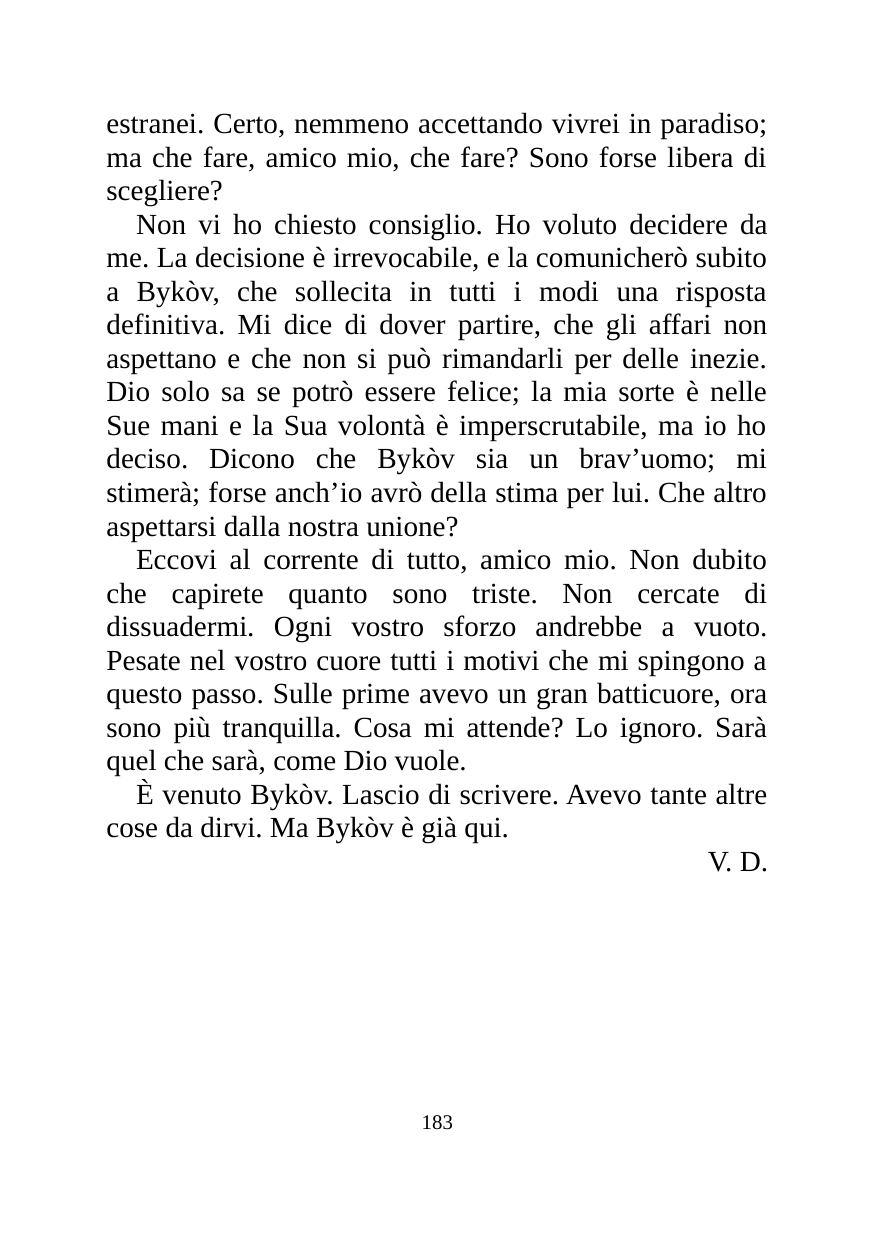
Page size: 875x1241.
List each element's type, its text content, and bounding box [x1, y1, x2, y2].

text V. D. [106, 844, 768, 878]
text È venuto Bykòv. Lascio di scrivere. Avevo tante altre cose da dirvi. Ma Bykòv è già qui. [106, 777, 768, 844]
text estranei. Certo, nemmeno accettando vivrei in paradiso; ma che fare, amico mio, che fare? Sono forse libera di scegliere? [106, 106, 768, 207]
text Eccovi al corrente di tutto, amico mio. Non dubito che capirete quanto sono triste. Non cercate di dissuadermi. Ogni vostro sforzo andrebbe a vuoto. Pesate nel vostro cuore tutti i motivi che mi spingono a questo passo. Sulle prime avevo un gran batticuore, ora sono più tranquilla. Cosa mi attende? Lo ignoro. Sarà quel che sarà, come Dio vuole. [106, 542, 768, 777]
text Non vi ho chiesto consiglio. Ho voluto decidere da me. La decisione è irrevocabile, e la comunicherò subito a Bykòv, che sollecita in tutti i modi una risposta definitiva. Mi dice di dover partire, che gli affari non aspettano e che non si può rimandarli per delle inezie. Dio solo sa se potrò essere felice; la mia sorte è nelle Sue mani e la Sua volontà è imperscrutabile, ma io ho deciso. Dicono che Bykòv sia un brav’uomo; mi stimerà; forse anch’io avrò della stima per lui. Che altro aspettarsi dalla nostra unione? [106, 207, 768, 542]
